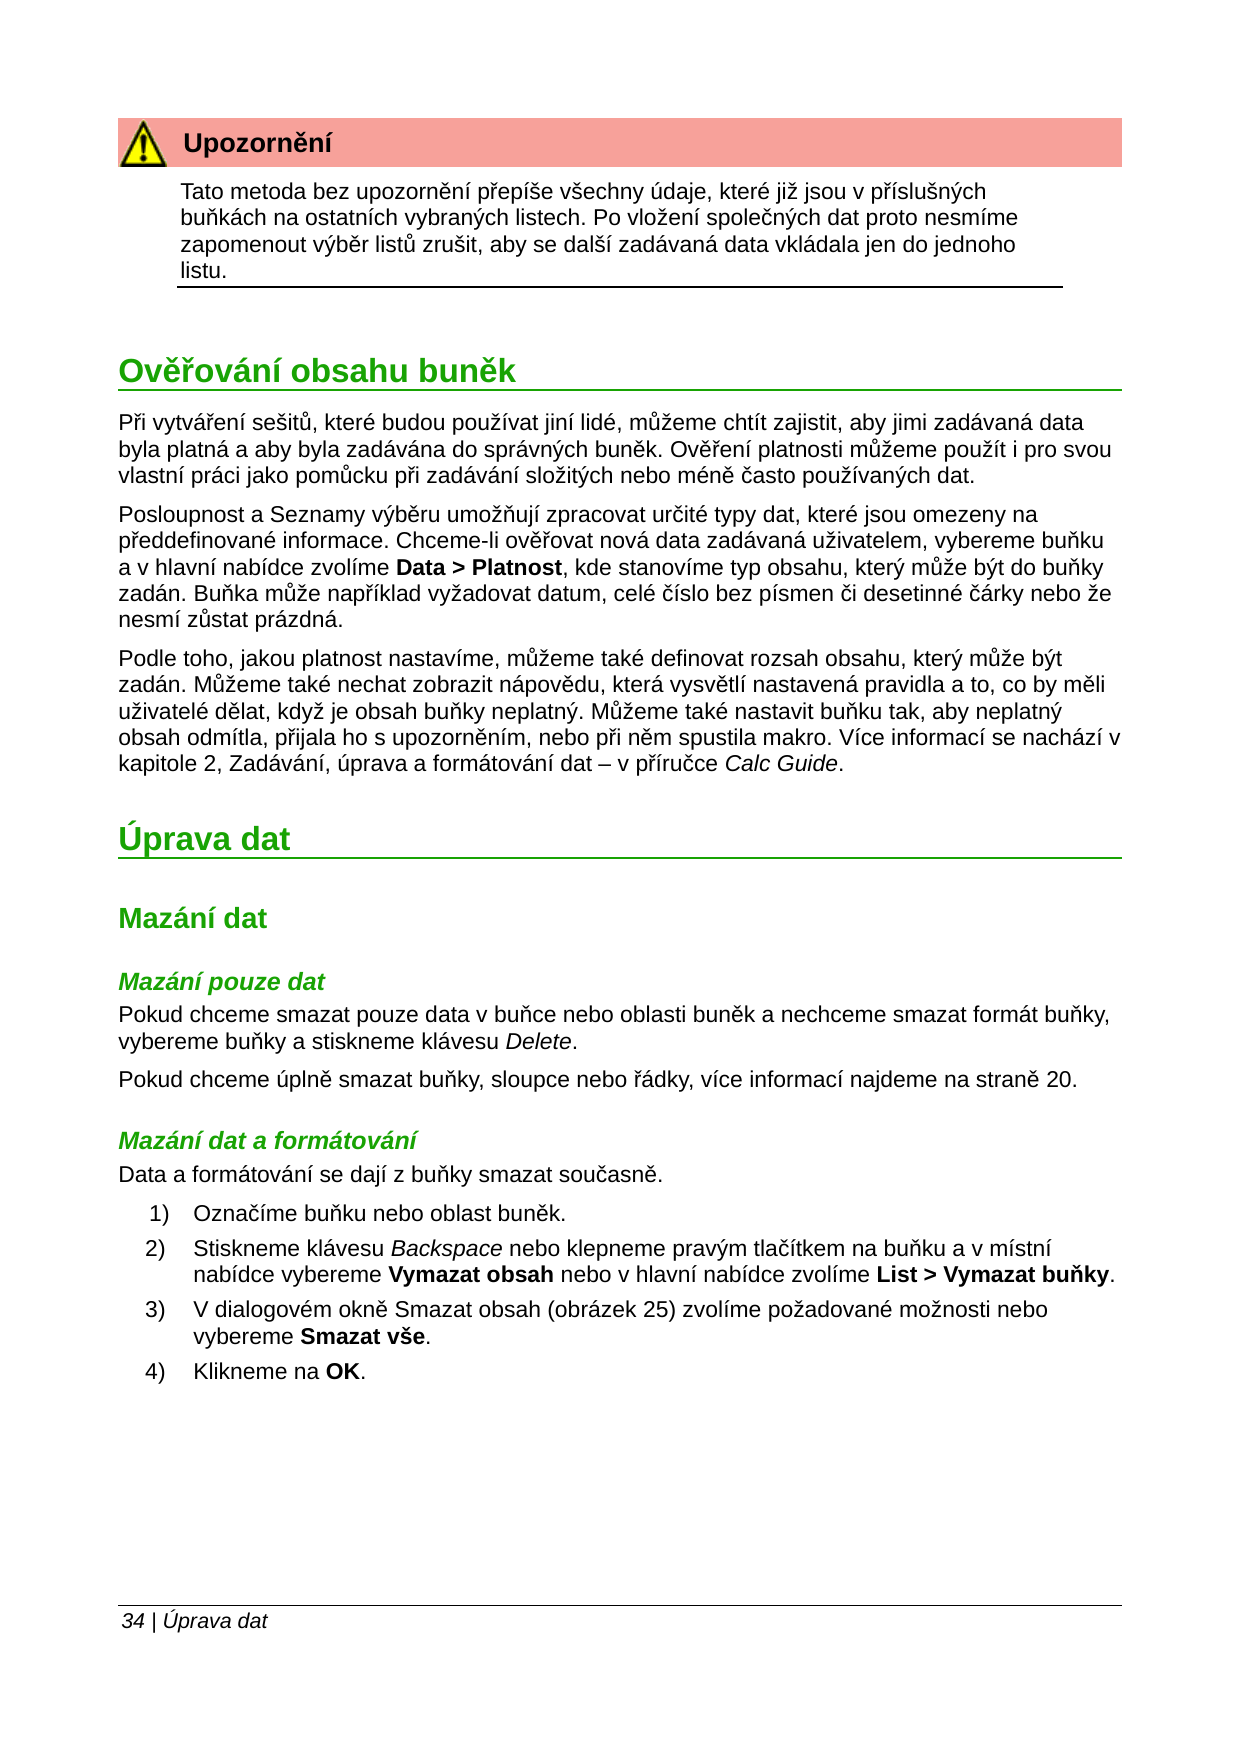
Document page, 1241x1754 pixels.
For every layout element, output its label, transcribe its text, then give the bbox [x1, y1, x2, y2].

picture [119, 119, 167, 167]
list V dialogovém okně Smazat obsah (obrázek 25) zvolíme požadované možnosti nebo vybereme Smazat vše. [165, 1296, 1122, 1349]
text Při vytváření sešitů, které budou používat jiní lidé, můžeme chtít zajistit, aby jimi zadávaná data byla platná a aby byla zadávána do správných buněk. Ověření platnosti můžeme použít i pro svou vlastní práci jako pomůcku při zadávání složitých nebo méně často používaných dat. [118, 409, 1122, 488]
text Posloupnost a Seznamy výběru umožňují zpracovat určité typy dat, které jsou omezeny na předdefinované informace. Chceme-li ověřovat nová data zadávaná uživatelem, vybereme buňku a v hlavní nabídce zvolíme Data > Platnost, kde stanovíme typ obsahu, který může být do buňky zadán. Buňka může například vyžadovat datum, celé číslo bez písmen či desetinné čárky nebo že nesmí zůstat prázdná. [118, 501, 1122, 632]
subtitle Mazání dat a formátování [118, 1126, 1122, 1155]
text Pokud chceme úplně smazat buňky, sloupce nebo řádky, více informací najdeme na straně 19. [118, 1066, 1122, 1093]
list Data a formátování se dají z buňky smazat současně. [118, 1161, 1122, 1187]
text Pokud chceme smazat pouze data v buňce nebo oblasti buněk a nechceme smazat formát buňky, vybereme buňky a stiskneme klávesu Delete. [118, 1001, 1122, 1054]
subtitle Mazání dat [118, 901, 1122, 934]
list Stiskneme klávesu Backspace nebo klepneme pravým tlačítkem na buňku a v místní nabídce vybereme Vymazat obsah nebo v hlavní nabídce zvolíme List > Vymazat buňky. [165, 1235, 1122, 1287]
subtitle Mazání pouze dat [118, 967, 1122, 995]
subtitle Úprava dat [118, 819, 1122, 857]
text Tato metoda bez upozornění přepíše všechny údaje, které již jsou v příslušných buňkách na ostatních vybraných listech. Po vložení společných dat proto nesmíme zapomenout výběr listů zrušit, aby se další zadávaná data vkládala jen do jednoho listu. [177, 175, 1063, 286]
list Klikneme na OK. [165, 1358, 1122, 1384]
subtitle Ověřování obsahu buněk [118, 351, 1122, 389]
subtitle Upozornění [118, 118, 1122, 167]
text Podle toho, jakou platnost nastavíme, můžeme také definovat rozsah obsahu, který může být zadán. Můžeme také nechat zobrazit nápovědu, která vysvětlí nastavená pravidla a to, co by měli uživatelé dělat, když je obsah buňky neplatný. Můžeme také nastavit buňku tak, aby neplatný obsah odmítla, přijala ho s upozorněním, nebo při něm spustila makro. Více informací se nachází v kapitole 2, Zadávání, úprava a formátování dat – v příručce Calc Guide. [118, 645, 1122, 777]
list Označíme buňku nebo oblast buněk. [169, 1199, 1122, 1226]
